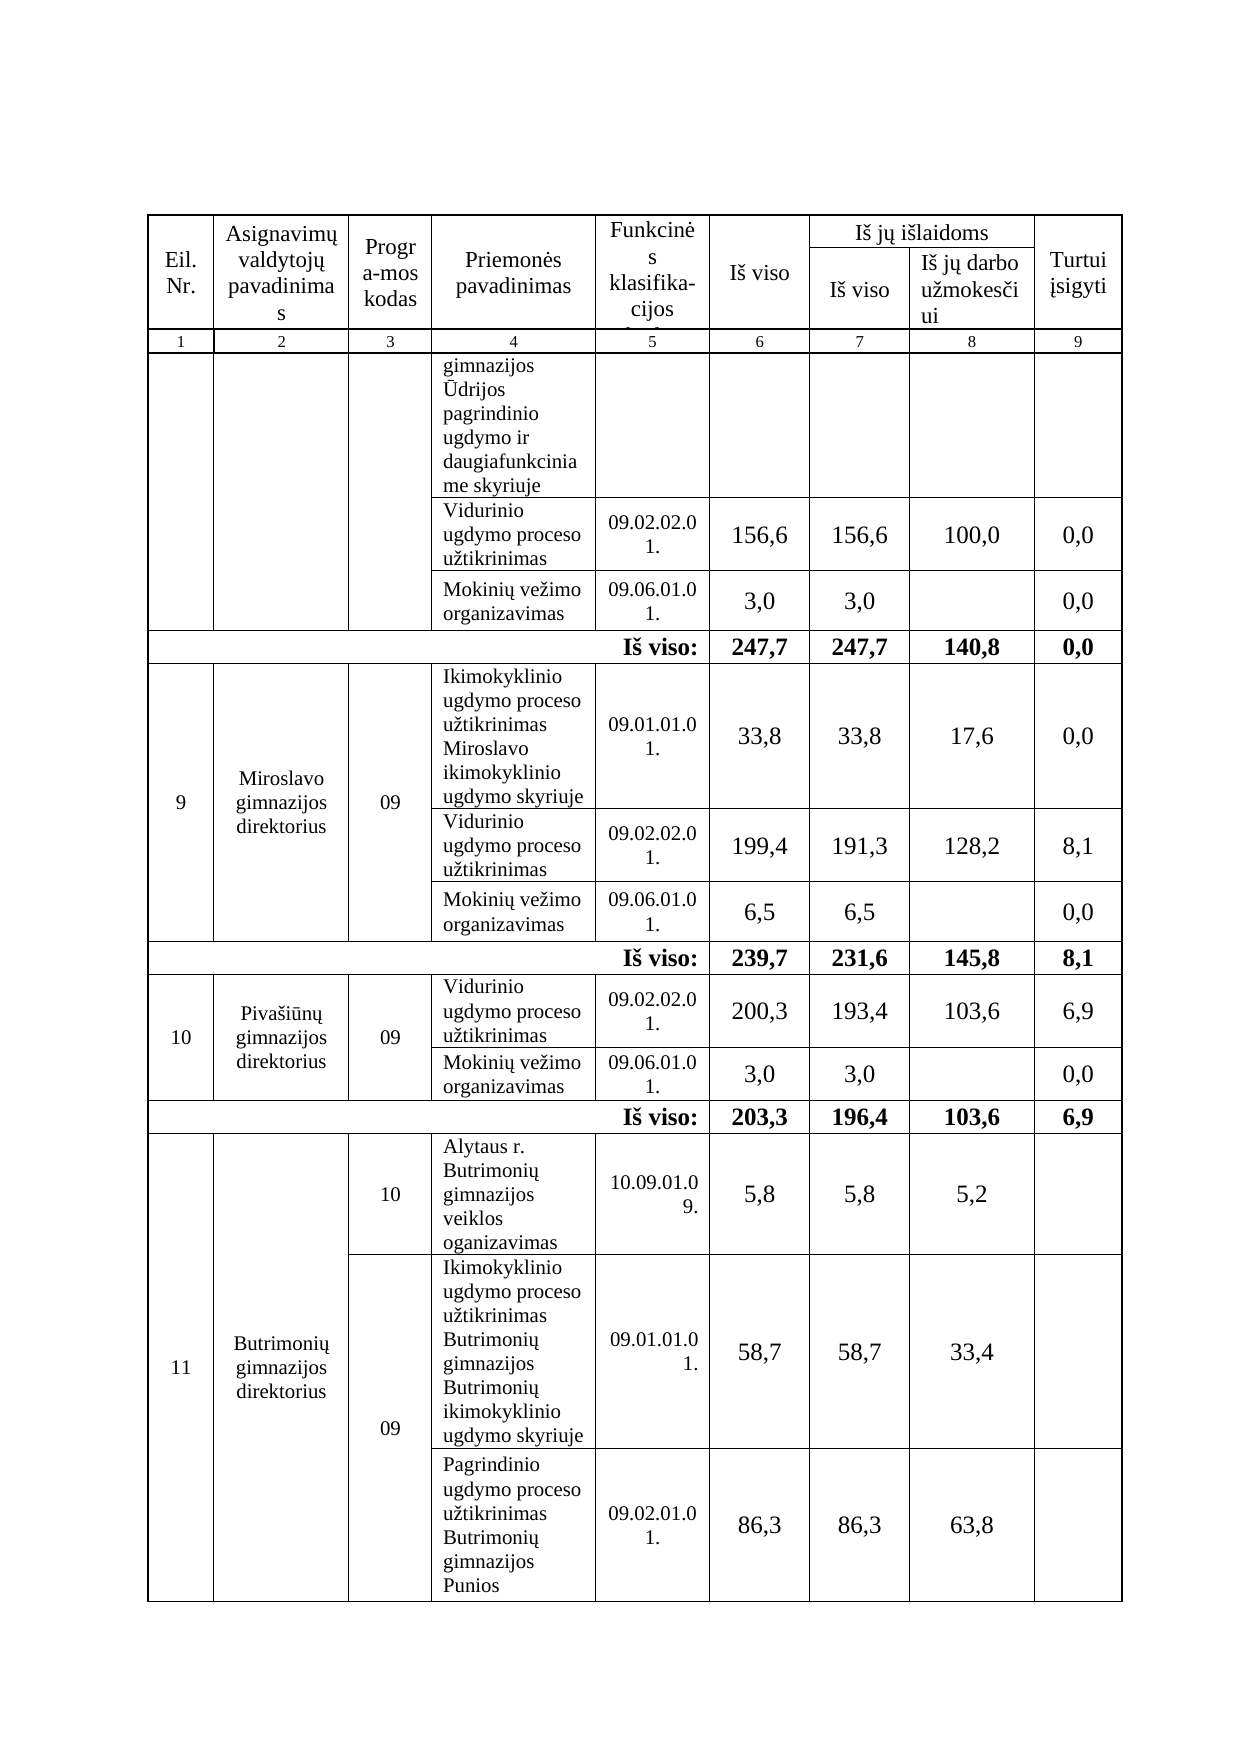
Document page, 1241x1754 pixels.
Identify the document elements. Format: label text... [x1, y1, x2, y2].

table_cell 2 [215, 330, 348, 352]
table_cell [1035, 1449, 1121, 1601]
table_cell 156,6 [810, 498, 909, 570]
table_cell 09.02.02.01. [596, 975, 709, 1047]
table_cell 09 [349, 664, 431, 941]
table_cell 11 [149, 1134, 213, 1601]
table_cell 09 [349, 1255, 431, 1601]
table_cell 33,4 [910, 1255, 1034, 1447]
table_cell 200,3 [710, 975, 809, 1047]
table_cell [349, 354, 431, 630]
table_cell 33,8 [810, 664, 909, 808]
table_cell [910, 571, 1034, 630]
table_cell [1035, 1134, 1121, 1254]
table_cell 196,4 [810, 1101, 909, 1133]
table_cell 100,0 [910, 498, 1034, 570]
table_cell 3 [349, 330, 431, 352]
table_cell Iš viso: [149, 631, 709, 663]
table_cell 247,7 [710, 631, 809, 663]
table_cell Iš viso [810, 248, 909, 328]
table_cell gimnazijos Ūdrijos pagrindinio ugdymo ir daugiafunkciniame skyriuje [432, 354, 595, 497]
table_cell [810, 354, 909, 497]
table_cell 10 [349, 1134, 431, 1254]
table_header Iš viso [710, 216, 809, 328]
table_cell Ikimokyklinio ugdymo proceso užtikrinimas Butrimonių gimnazijos Butrimonių ikimokyklinio ugdymo skyriuje [432, 1255, 595, 1447]
table_cell 0,0 [1035, 664, 1121, 808]
table_cell 7 [810, 330, 909, 352]
table_cell Iš viso: [149, 1101, 709, 1133]
table_cell Iš jų darbo užmokesčiui [910, 248, 1034, 328]
table_cell 6 [710, 330, 809, 352]
table_cell 193,4 [810, 975, 909, 1047]
table_cell 199,4 [710, 809, 809, 881]
table_cell [910, 882, 1034, 941]
table_cell 8,1 [1035, 809, 1121, 881]
table_cell 4 [432, 330, 595, 352]
table_cell 86,3 [710, 1449, 809, 1601]
table_cell Miroslavo gimnazijos direktorius [214, 664, 348, 941]
table_header Asignavimų valdytojų pavadinimas [214, 216, 348, 328]
table_cell 103,6 [910, 975, 1034, 1047]
table_cell 09.06.01.01. [596, 571, 709, 630]
table_cell Butrimonių gimnazijos direktorius [214, 1134, 348, 1601]
table_cell 6,5 [710, 882, 809, 941]
table_cell 3,0 [810, 571, 909, 630]
table_cell Alytaus r. Butrimonių gimnazijos veiklos oganizavimas [432, 1134, 595, 1254]
table_cell 3,0 [810, 1048, 909, 1100]
table_cell Mokinių vežimo organizavimas [432, 1048, 595, 1100]
table_header Eil. Nr. [149, 216, 213, 328]
table_cell 103,6 [910, 1101, 1034, 1133]
table_cell 5,8 [810, 1134, 909, 1254]
table_cell 0,0 [1035, 571, 1121, 630]
table_cell 5 [596, 330, 709, 352]
table_cell 9 [149, 664, 213, 941]
table_cell 09.06.01.01. [596, 882, 709, 941]
table_cell [710, 354, 809, 497]
table_cell 09 [349, 975, 431, 1100]
table_cell 10.09.01.09. [596, 1134, 709, 1254]
table_cell 09.01.01.01. [596, 1255, 709, 1447]
table_cell 191,3 [810, 809, 909, 881]
table_cell 5,2 [910, 1134, 1034, 1254]
table_cell 09.06.01.01. [596, 1048, 709, 1100]
table_cell 09.02.02.01. [596, 498, 709, 570]
table_header Progra-mos kodas [349, 216, 431, 328]
table_cell 86,3 [810, 1449, 909, 1601]
table_cell Mokinių vežimo organizavimas [432, 571, 595, 630]
table_cell 6,9 [1035, 1101, 1121, 1133]
table_cell 09.02.02.01. [596, 809, 709, 881]
table_cell [910, 354, 1034, 497]
table_header Priemonės pavadinimas [432, 216, 595, 328]
table_header Turtui įsigyti [1035, 216, 1121, 328]
table_cell 8 [910, 330, 1034, 352]
table_cell Vidurinio ugdymo proceso užtikrinimas [432, 975, 595, 1047]
table_header Funkcinės klasifika-cijos kodas [596, 216, 709, 328]
table_cell 145,8 [910, 942, 1034, 973]
table_cell [910, 1048, 1034, 1100]
table_cell [596, 354, 709, 497]
table_cell [214, 354, 348, 630]
table_cell 5,8 [710, 1134, 809, 1254]
table_cell Pivašiūnų gimnazijos direktorius [214, 975, 348, 1100]
table_cell 0,0 [1035, 631, 1121, 663]
table_cell 1 [149, 330, 213, 352]
table_cell 0,0 [1035, 1048, 1121, 1100]
table_cell 156,6 [710, 498, 809, 570]
table_cell 58,7 [710, 1255, 809, 1447]
table_cell Ikimokyklinio ugdymo proceso užtikrinimas Miroslavo ikimokyklinio ugdymo skyriuje [432, 664, 595, 808]
table_cell 6,9 [1035, 975, 1121, 1047]
table_cell 9 [1035, 330, 1121, 352]
table_cell 17,6 [910, 664, 1034, 808]
table_cell 0,0 [1035, 882, 1121, 941]
table_cell 203,3 [710, 1101, 809, 1133]
table_cell 128,2 [910, 809, 1034, 881]
table_cell 09.01.01.01. [596, 664, 709, 808]
table_cell 140,8 [910, 631, 1034, 663]
table_cell 231,6 [810, 942, 909, 973]
table_cell Iš viso: [149, 942, 709, 973]
table_cell 8,1 [1035, 942, 1121, 973]
table_cell 239,7 [710, 942, 809, 973]
table_cell Vidurinio ugdymo proceso užtikrinimas [432, 809, 595, 881]
table_cell [1035, 354, 1121, 497]
table_cell 63,8 [910, 1449, 1034, 1601]
table_cell [149, 354, 213, 630]
table_cell Mokinių vežimo organizavimas [432, 882, 595, 941]
table_cell 0,0 [1035, 498, 1121, 570]
table_cell [1035, 1255, 1121, 1447]
table_cell 33,8 [710, 664, 809, 808]
table_header Iš jų išlaidoms [810, 216, 1034, 247]
table_cell 3,0 [710, 571, 809, 630]
table_cell 58,7 [810, 1255, 909, 1447]
table_cell 3,0 [710, 1048, 809, 1100]
table_cell Vidurinio ugdymo proceso užtikrinimas [432, 498, 595, 570]
table_cell Pagrindinio ugdymo proceso užtikrinimas Butrimonių gimnazijos Punios [432, 1449, 595, 1601]
table_cell 247,7 [810, 631, 909, 663]
table_cell 10 [149, 975, 213, 1100]
table_cell 6,5 [810, 882, 909, 941]
table_cell 09.02.01.01. [596, 1449, 709, 1601]
